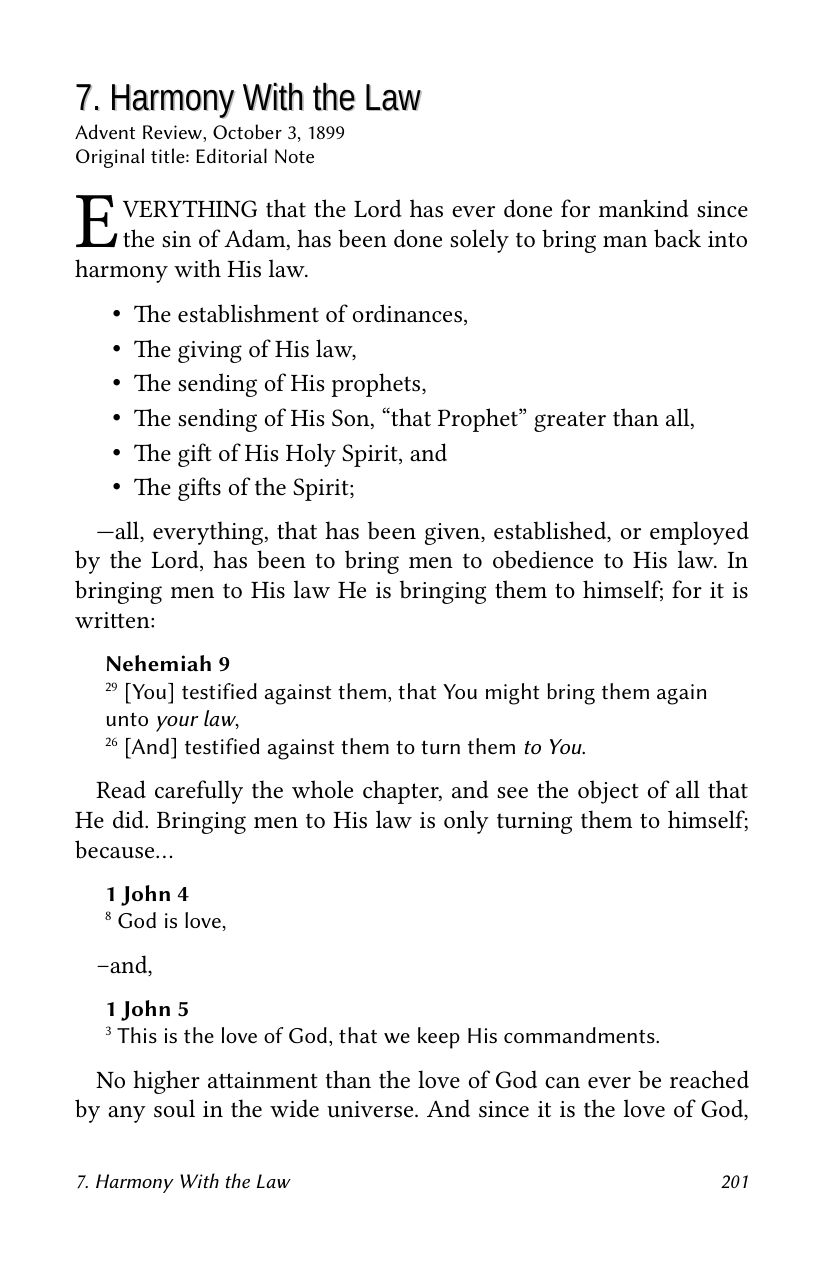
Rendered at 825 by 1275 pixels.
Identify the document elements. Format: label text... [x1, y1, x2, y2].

text 29 [You] testified against them, that You might bring them again unto your law, [105, 679, 720, 732]
text 26 [And] testified against them to turn them to You. [105, 734, 720, 760]
list The gifts of the Spirit; [112, 473, 750, 502]
list The sending of His prophets, [112, 369, 750, 398]
text —all, everything, that has been given, established, or employed by the Lord, has been to bring men to obedience to His law. In bringing men to His law He is bringing them to himself; for it is written: [75, 517, 750, 635]
text Nehemiah 9 [105, 651, 750, 677]
text 3 This is the love of God, that we keep His commandments. [105, 1023, 720, 1049]
text 8 God is love, [105, 908, 720, 934]
text 1 John 5 [105, 996, 750, 1022]
text No higher attainment than the love of God can ever be reached by any soul in the wide universe. And since it is the love of God, [75, 1066, 750, 1124]
title Harmony With the Law [75, 75, 750, 118]
text 1 John 4 [105, 881, 750, 907]
list The gift of His Holy Spirit, and [112, 438, 750, 467]
list The establishment of ordinances, [112, 300, 750, 329]
text EVERYTHING that the Lord has ever done for mankind since the sin of Adam, has been done solely to bring man back into harmony with His law. [75, 196, 750, 284]
list The sending of His Son, “that Prophet” greater than all, [112, 404, 750, 432]
list The giving of His law, [112, 335, 750, 363]
text –and, [75, 951, 750, 979]
text Read carefully the whole chapter, and see the object of all that He did. Bringing men to His law is only turning them to himself; because... [75, 776, 750, 864]
text Advent Review, October 3, 1899 [75, 121, 750, 145]
text Original title: Editorial Note [75, 145, 750, 168]
